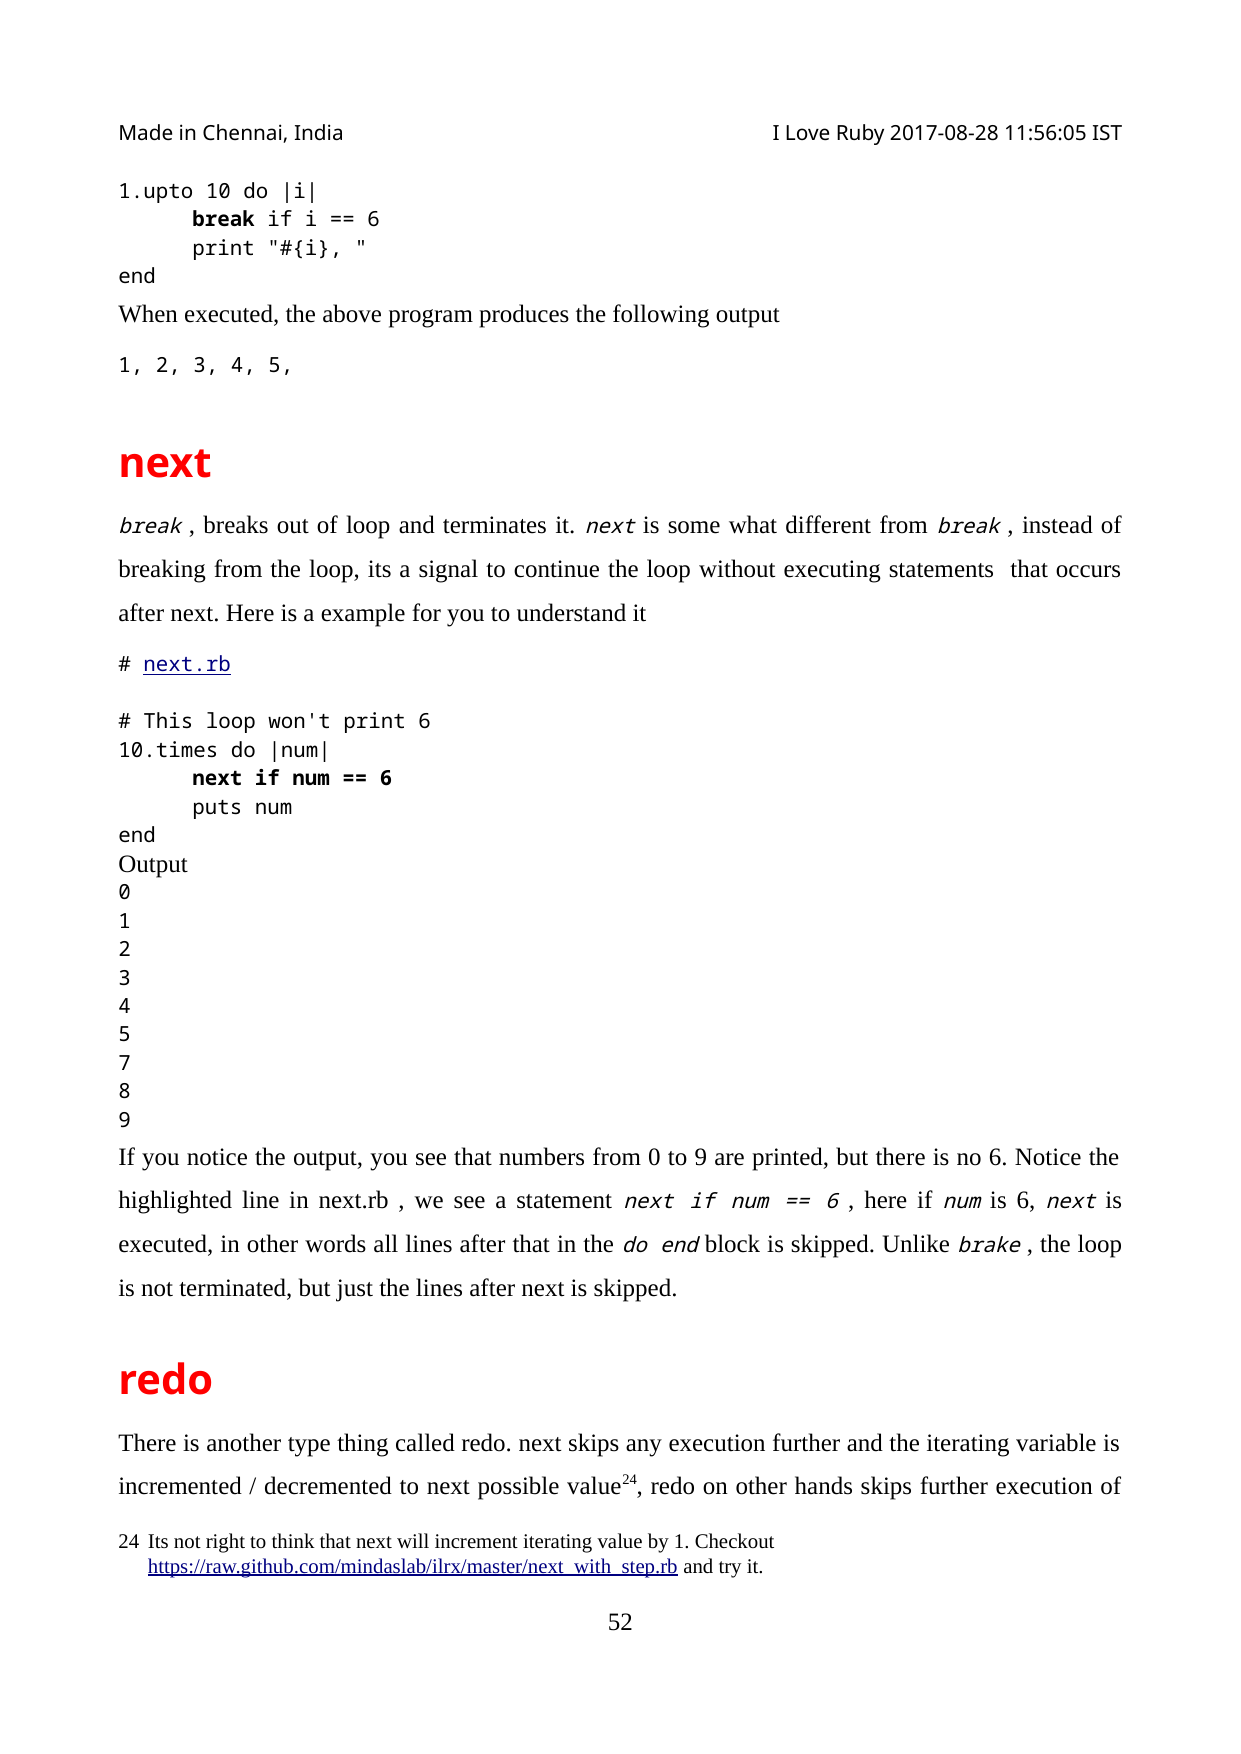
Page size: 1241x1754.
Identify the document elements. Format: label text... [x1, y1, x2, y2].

text Its not right to think that next will increment iterating value by 1. Checkout https://raw.github.com/mindaslab/ilrx/master/next_with_step.rb and try it. [118, 1529, 1122, 1578]
text When executed, the above program produces the following output [118, 299, 1122, 327]
subtitle redo [118, 1350, 1122, 1407]
text # This loop won't print 6 [118, 706, 1122, 735]
text There is another type thing called redo. next skips any execution further and the iterating variable is incremented / decremented to next possible value, redo on other hands skips further execution of [118, 1428, 1122, 1500]
text 2 [118, 934, 1122, 963]
text 9 [118, 1105, 1122, 1133]
text break if i == 6 [118, 204, 1122, 233]
text 3 [118, 963, 1122, 991]
text break , breaks out of loop and terminates it. next is some what different from break , instead of breaking from the loop, its a signal to continue the loop without executing statements that occurs after next. Here is a example for you to understand it [118, 511, 1122, 626]
text # next.rb [118, 649, 1122, 678]
text If you notice the output, you see that numbers from 0 to 9 are printed, but there is no 6. Notice the highlighted line in next.rb , we see a statement next if num == 6 , here if num is 6, next is executed, in other words all lines after that in the do end block is skipped. Unlike brake , the loop is not terminated, but just the lines after next is skipped. [118, 1142, 1122, 1302]
text 10.times do |num| [118, 735, 1122, 763]
subtitle next [118, 432, 1122, 489]
text 1 [118, 906, 1122, 934]
text print "#{i}, " [118, 233, 1122, 261]
text end [118, 261, 1122, 290]
text 7 [118, 1048, 1122, 1076]
text end [118, 820, 1122, 849]
text puts num [118, 792, 1122, 820]
text next if num == 6 [118, 763, 1122, 792]
text 1.upto 10 do |i| [118, 176, 1122, 204]
text Output [118, 849, 1122, 877]
text 8 [118, 1076, 1122, 1105]
text 4 [118, 991, 1122, 1019]
text 1, 2, 3, 4, 5, [118, 351, 1122, 379]
text 5 [118, 1019, 1122, 1048]
text 0 [118, 877, 1122, 906]
